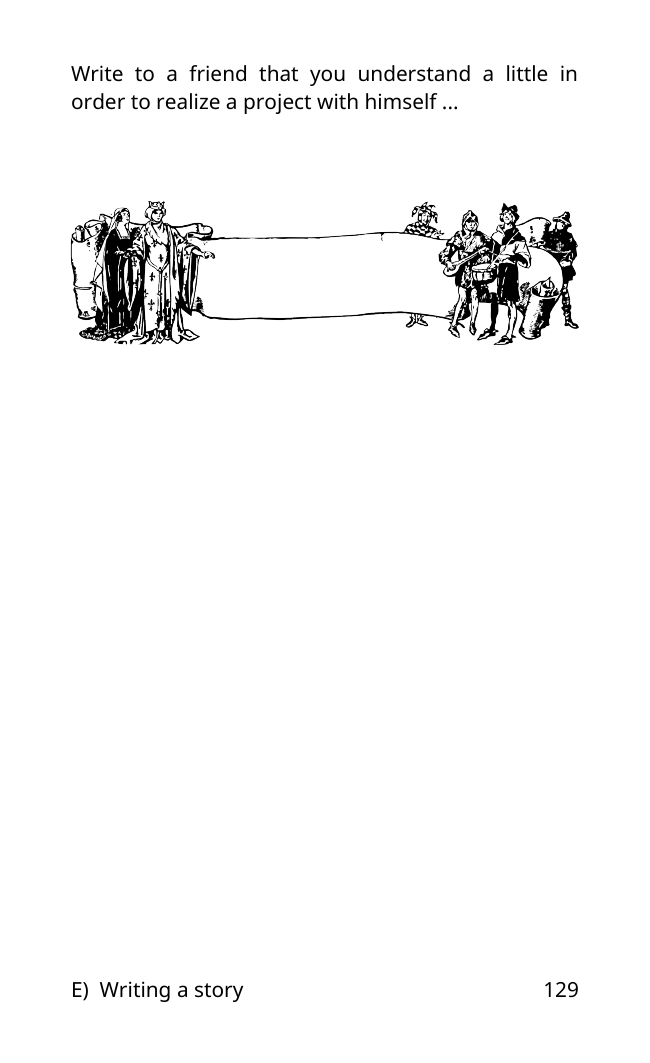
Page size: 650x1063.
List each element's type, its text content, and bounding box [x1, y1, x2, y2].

text Write to a friend that you understand a little in order to realize a project with himself ... [71, 59, 579, 116]
picture [70, 201, 579, 345]
